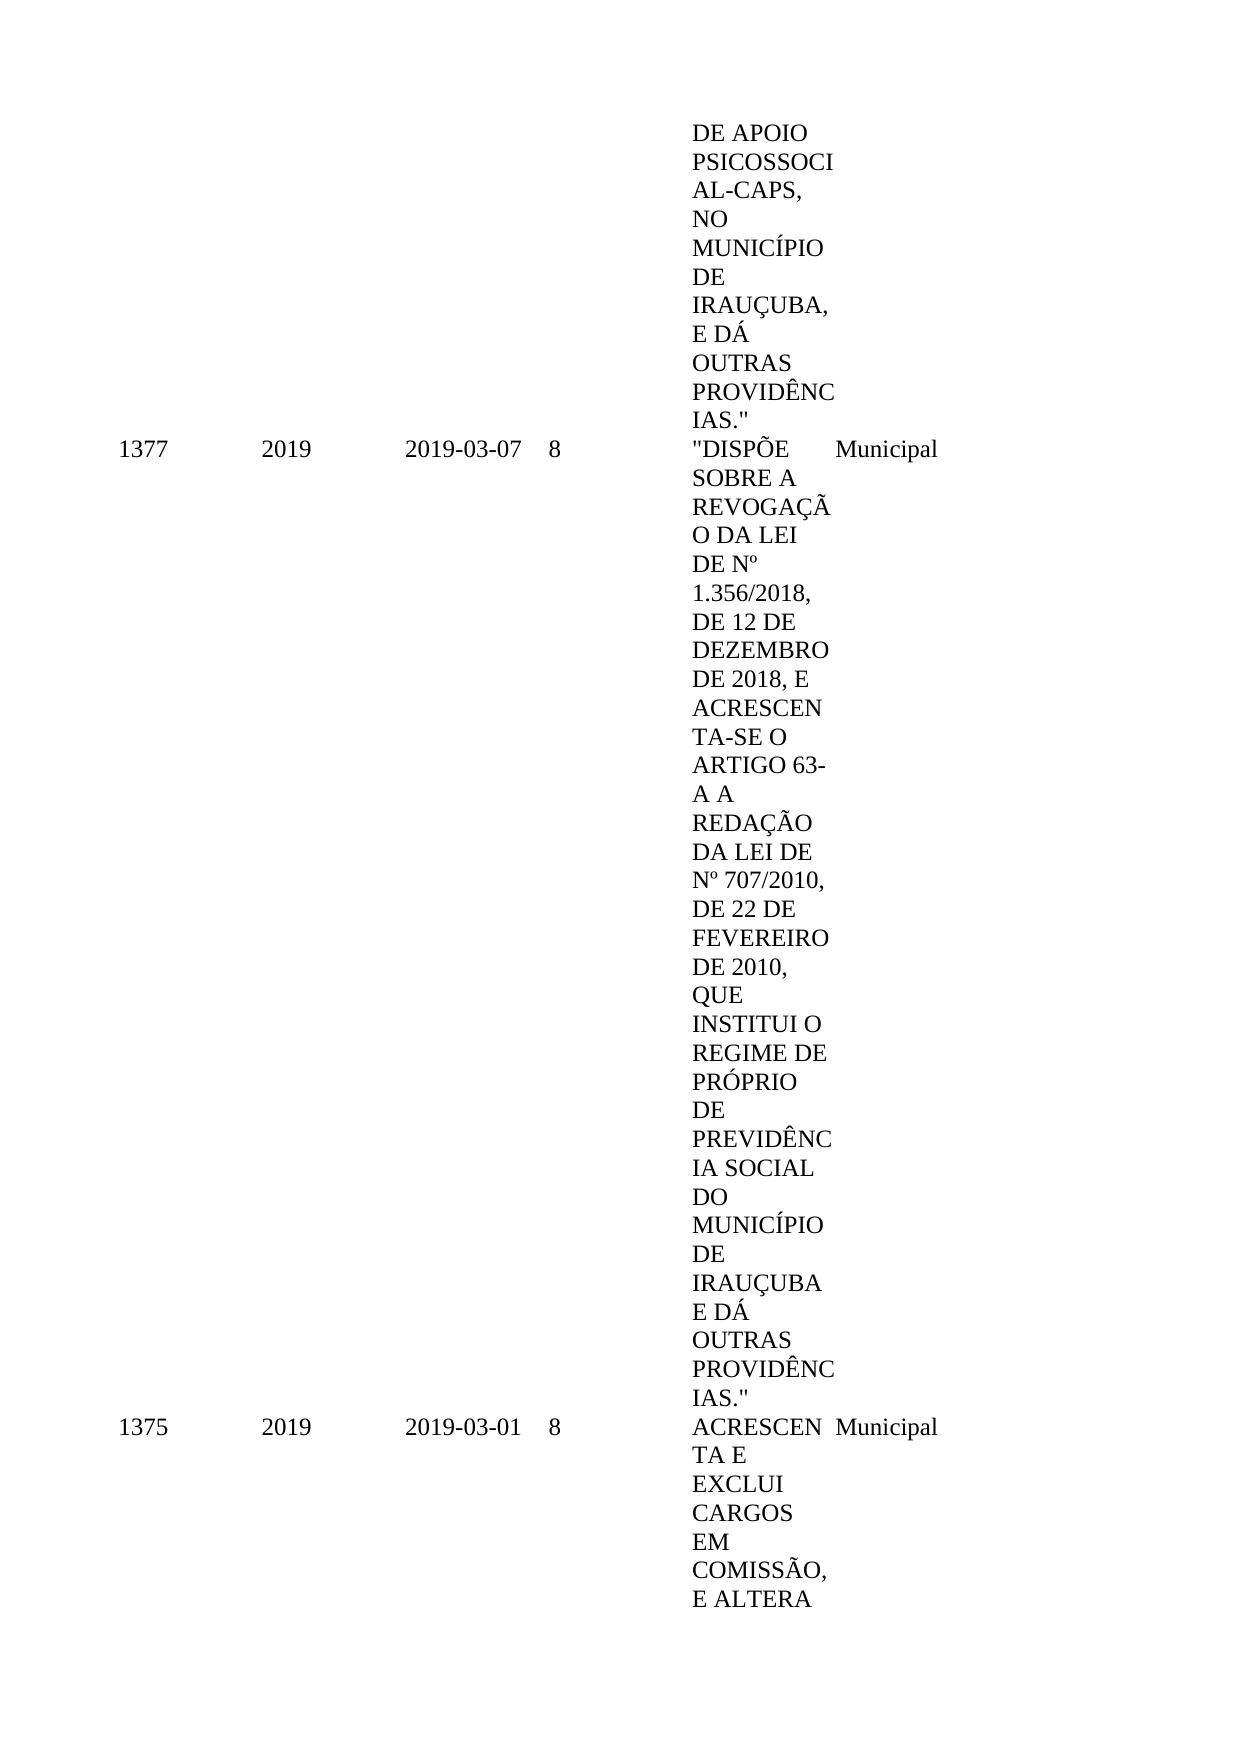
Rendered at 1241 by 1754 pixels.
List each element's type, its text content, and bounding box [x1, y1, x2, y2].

table_cell 1377 [118, 434, 261, 1412]
table_cell 2019-03-07 [405, 434, 548, 1412]
table_cell 2019 [261, 1412, 405, 1613]
table_cell [261, 118, 405, 434]
table_cell [835, 118, 979, 434]
table_cell [548, 118, 692, 434]
table_cell Municipal [835, 434, 979, 1412]
table_cell 2019-03-01 [405, 1412, 548, 1613]
table_cell 1375 [118, 1412, 261, 1613]
table_cell [979, 434, 1122, 1412]
table_cell 8 [548, 434, 692, 1412]
table_cell [118, 118, 261, 434]
table_cell [405, 118, 548, 434]
table_cell [979, 118, 1122, 434]
table_cell 2019 [261, 434, 405, 1412]
table_cell ACRESCENTA E EXCLUI CARGOS EM COMISSÃO, E ALTERA [692, 1412, 835, 1613]
table_cell [979, 1412, 1122, 1613]
table_cell Municipal [835, 1412, 979, 1613]
table_cell 8 [548, 1412, 692, 1613]
table_cell DE APOIO PSICOSSOCIAL-CAPS, NO MUNICÍPIO DE IRAUÇUBA, E DÁ OUTRAS PROVIDÊNCIAS." [692, 118, 835, 434]
table_cell "DISPÕE SOBRE A REVOGAÇÃO DA LEI DE Nº 1.356/2018, DE 12 DE DEZEMBRO DE 2018, E ACRESCENTA-SE O ARTIGO 63-A A REDAÇÃO DA LEI DE Nº 707/2010, DE 22 DE FEVEREIRO DE 2010, QUE INSTITUI O REGIME DE PRÓPRIO DE PREVIDÊNCIA SOCIAL DO MUNICÍPIO DE IRAUÇUBA E DÁ OUTRAS PROVIDÊNCIAS." [692, 434, 835, 1412]
